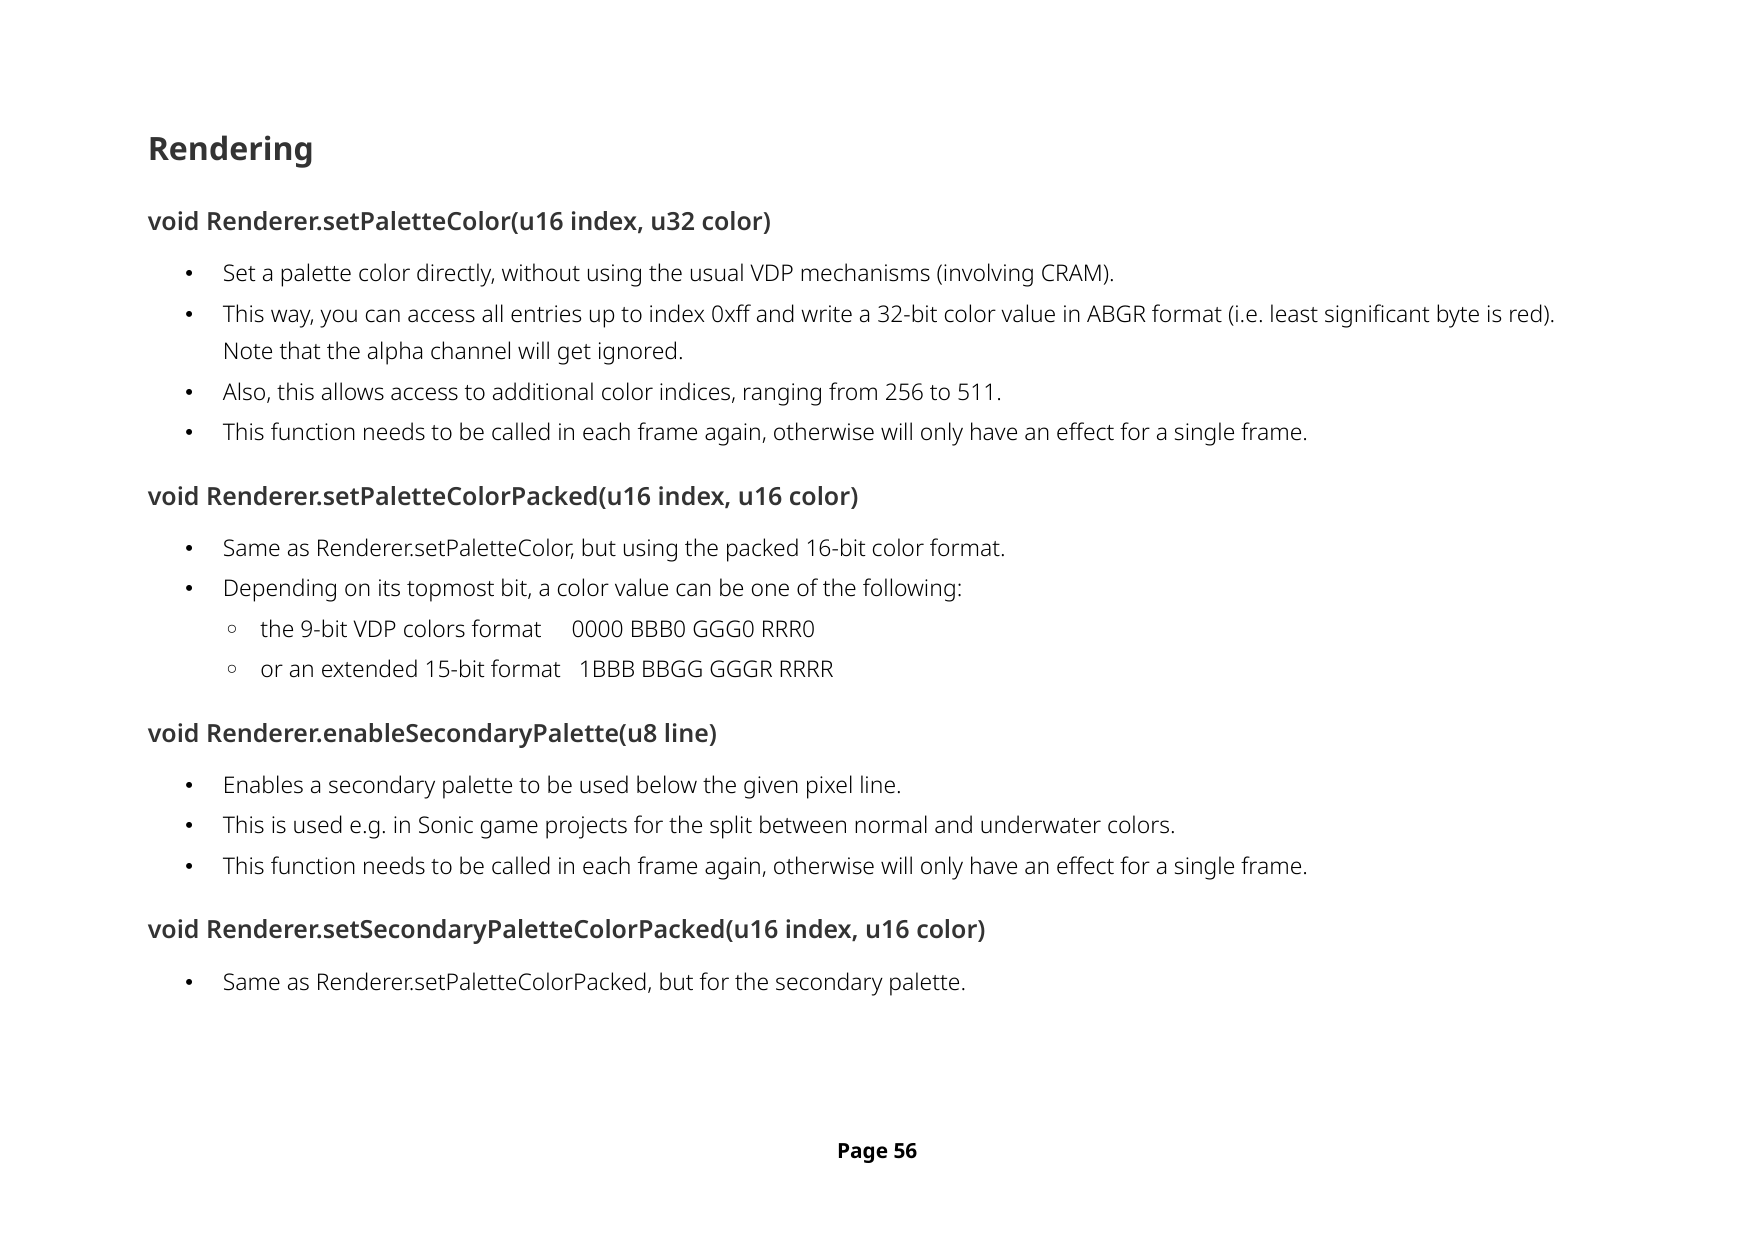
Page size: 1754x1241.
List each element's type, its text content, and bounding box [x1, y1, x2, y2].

list This function needs to be called in each frame again, otherwise will only have an effect for a single frame. [185, 849, 1606, 881]
list Same as Renderer.setPaletteColorPacked, but for the secondary palette. [185, 965, 1606, 997]
list This way, you can access all entries up to index 0xff and write a 32-bit color value in ABGR format (i.e. least significant byte is red). Note that the alpha channel will get ignored. [185, 297, 1606, 366]
list Depending on its topmost bit, a color value can be one of the following: [185, 572, 1606, 603]
list the 9-bit VDP colors format 0000 BBB0 GGG0 RRR0 [223, 612, 1606, 644]
subtitle void Renderer.enableSecondaryPalette(u8 line) [148, 715, 1606, 749]
list Set a palette color directly, without using the usual VDP mechanisms (involving CRAM). [185, 257, 1606, 288]
subtitle Rendering [148, 126, 1606, 170]
list Also, this allows access to additional color indices, ranging from 256 to 511. [185, 375, 1606, 407]
list Same as Renderer.setPaletteColor, but using the packed 16-bit color format. [185, 532, 1606, 563]
list Enables a secondary palette to be used below the given pixel line. [185, 769, 1606, 800]
subtitle void Renderer.setPaletteColor(u16 index, u32 color) [148, 204, 1606, 238]
subtitle void Renderer.setPaletteColorPacked(u16 index, u16 color) [148, 478, 1606, 512]
list This function needs to be called in each frame again, otherwise will only have an effect for a single frame. [185, 416, 1606, 447]
list or an extended 15-bit format 1BBB BBGG GGGR RRRR [223, 653, 1606, 684]
list This is used e.g. in Sonic game projects for the split between normal and underwater colors. [185, 809, 1606, 840]
subtitle void Renderer.setSecondaryPaletteColorPacked(u16 index, u16 color) [148, 912, 1606, 946]
